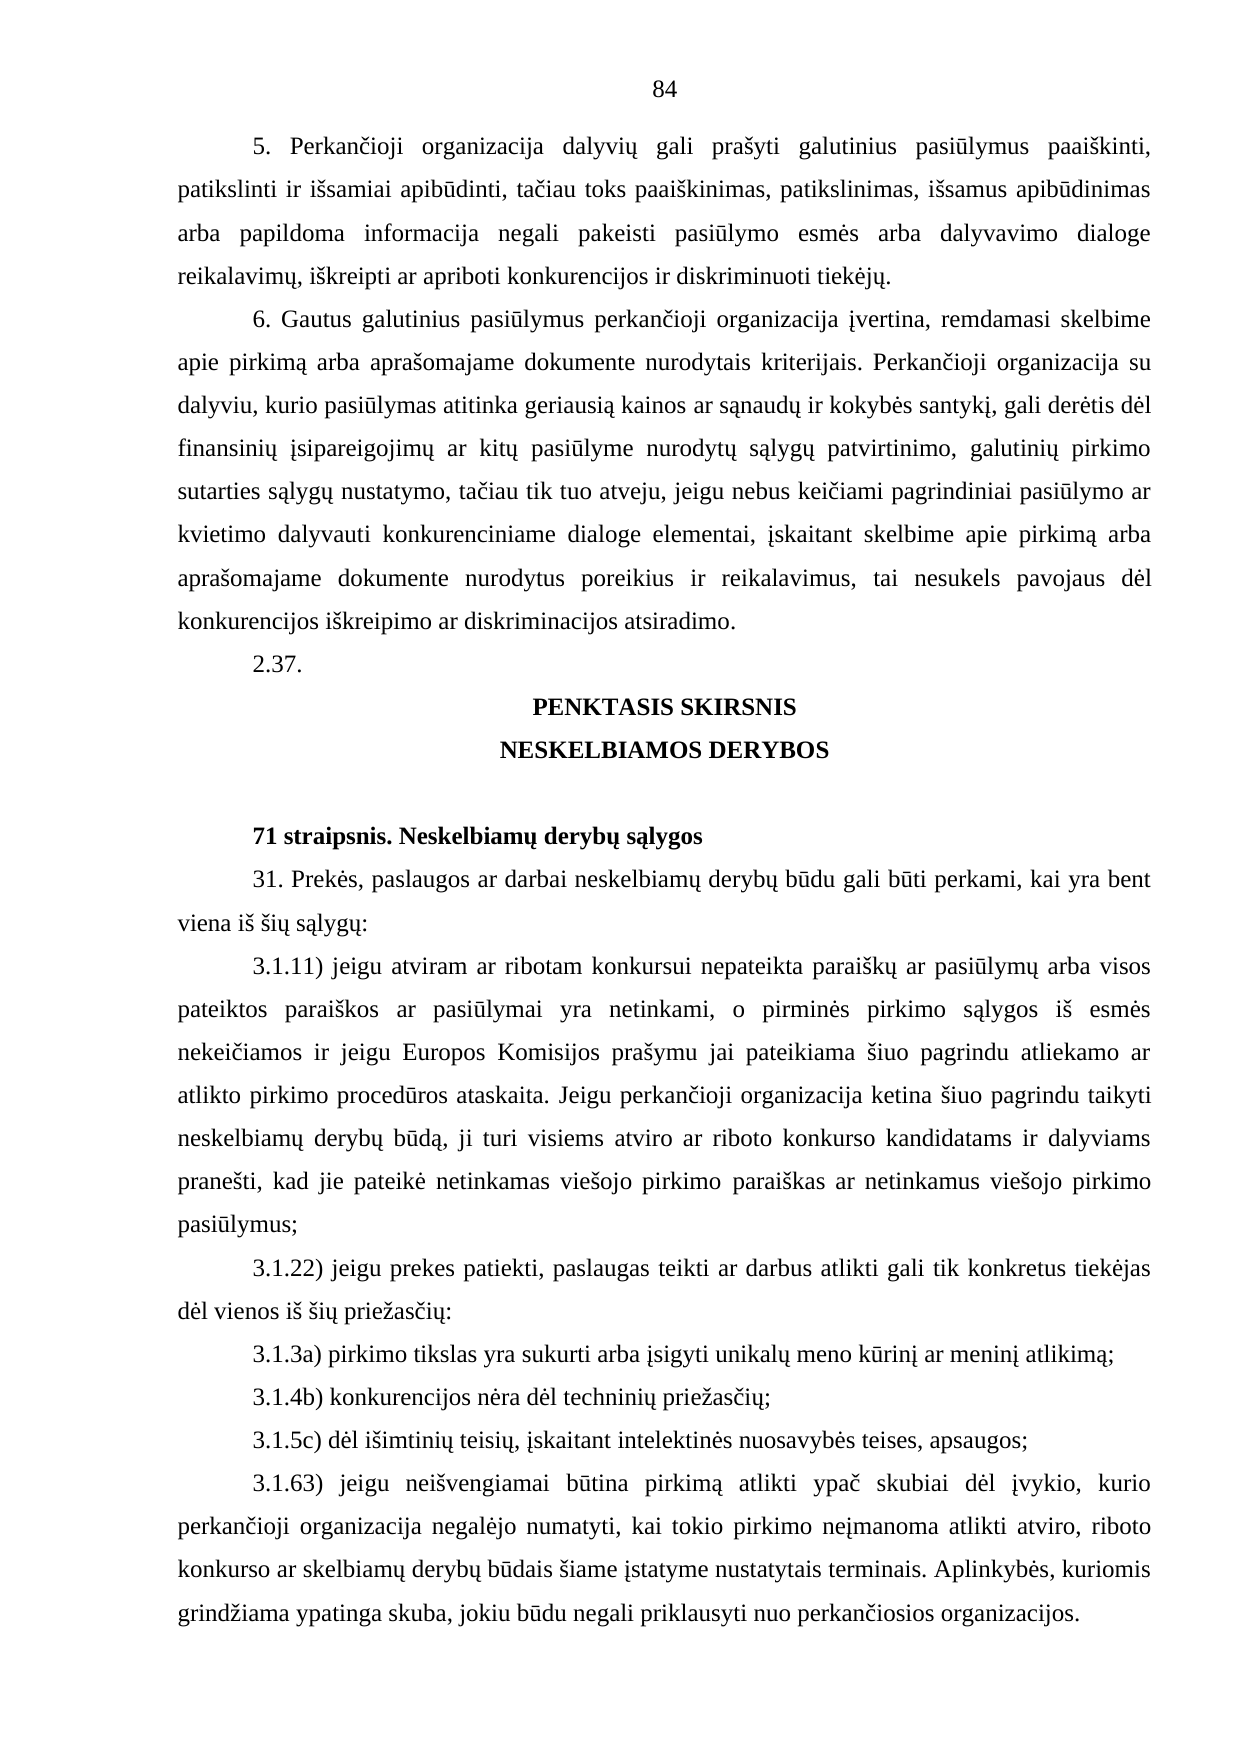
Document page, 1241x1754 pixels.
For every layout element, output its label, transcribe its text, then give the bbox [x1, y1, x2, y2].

subtitle 2) jeigu prekes patiekti, paslaugas teikti ar darbus atlikti gali tik konkretus tiekėjas dėl vienos iš šių priežasčių: [177, 1253, 1152, 1324]
subtitle c) dėl išimtinių teisių, įskaitant intelektinės nuosavybės teises, apsaugos; [177, 1425, 1152, 1454]
subtitle 3) jeigu neišvengiamai būtina pirkimą atlikti ypač skubiai dėl įvykio, kurio perkančioji organizacija negalėjo numatyti, kai tokio pirkimo neįmanoma atlikti atviro, riboto konkurso ar skelbiamų derybų būdais šiame įstatyme nustatytais terminais. Aplinkybės, kuriomis grindžiama ypatinga skuba, jokiu būdu negali priklausyti nuo perkančiosios organizacijos. [177, 1468, 1152, 1626]
subtitle b) konkurencijos nėra dėl techninių priežasčių; [177, 1382, 1152, 1411]
text PENKTASIS SKIRSNIS [177, 692, 1152, 721]
text 6. Gautus galutinius pasiūlymus perkančioji organizacija įvertina, remdamasi skelbime apie pirkimą arba aprašomajame dokumente nurodytais kriterijais. Perkančioji organizacija su dalyviu, kurio pasiūlymas atitinka geriausią kainos ar sąnaudų ir kokybės santykį, gali derėtis dėl finansinių įsipareigojimų ar kitų pasiūlyme nurodytų sąlygų patvirtinimo, galutinių pirkimo sutarties sąlygų nustatymo, tačiau tik tuo atveju, jeigu nebus keičiami pagrindiniai pasiūlymo ar kvietimo dalyvauti konkurenciniame dialoge elementai, įskaitant skelbime apie pirkimą arba aprašomajame dokumente nurodytus poreikius ir reikalavimus, tai nesukels pavojaus dėl konkurencijos iškreipimo ar diskriminacijos atsiradimo. [177, 304, 1152, 634]
subtitle 1. Prekės, paslaugos ar darbai neskelbiamų derybų būdu gali būti perkami, kai yra bent viena iš šių sąlygų: [177, 864, 1152, 936]
text 71 straipsnis. Neskelbiamų derybų sąlygos [177, 821, 1152, 850]
subtitle a) pirkimo tikslas yra sukurti arba įsigyti unikalų meno kūrinį ar meninį atlikimą; [177, 1339, 1152, 1368]
text 5. Perkančioji organizacija dalyvių gali prašyti galutinius pasiūlymus paaiškinti, patikslinti ir išsamiai apibūdinti, tačiau toks paaiškinimas, patikslinimas, išsamus apibūdinimas arba papildoma informacija negali pakeisti pasiūlymo esmės arba dalyvavimo dialoge reikalavimų, iškreipti ar apriboti konkurencijos ir diskriminuoti tiekėjų. [177, 131, 1152, 289]
text NESKELBIAMOS DERYBOS [177, 735, 1152, 764]
subtitle 1) jeigu atviram ar ribotam konkursui nepateikta paraiškų ar pasiūlymų arba visos pateiktos paraiškos ar pasiūlymai yra netinkami, o pirminės pirkimo sąlygos iš esmės nekeičiamos ir jeigu Europos Komisijos prašymu jai pateikiama šiuo pagrindu atliekamo ar atlikto pirkimo procedūros ataskaita. Jeigu perkančioji organizacija ketina šiuo pagrindu taikyti neskelbiamų derybų būdą, ji turi visiems atviro ar riboto konkurso kandidatams ir dalyviams pranešti, kad jie pateikė netinkamas viešojo pirkimo paraiškas ar netinkamus viešojo pirkimo pasiūlymus; [177, 951, 1152, 1238]
